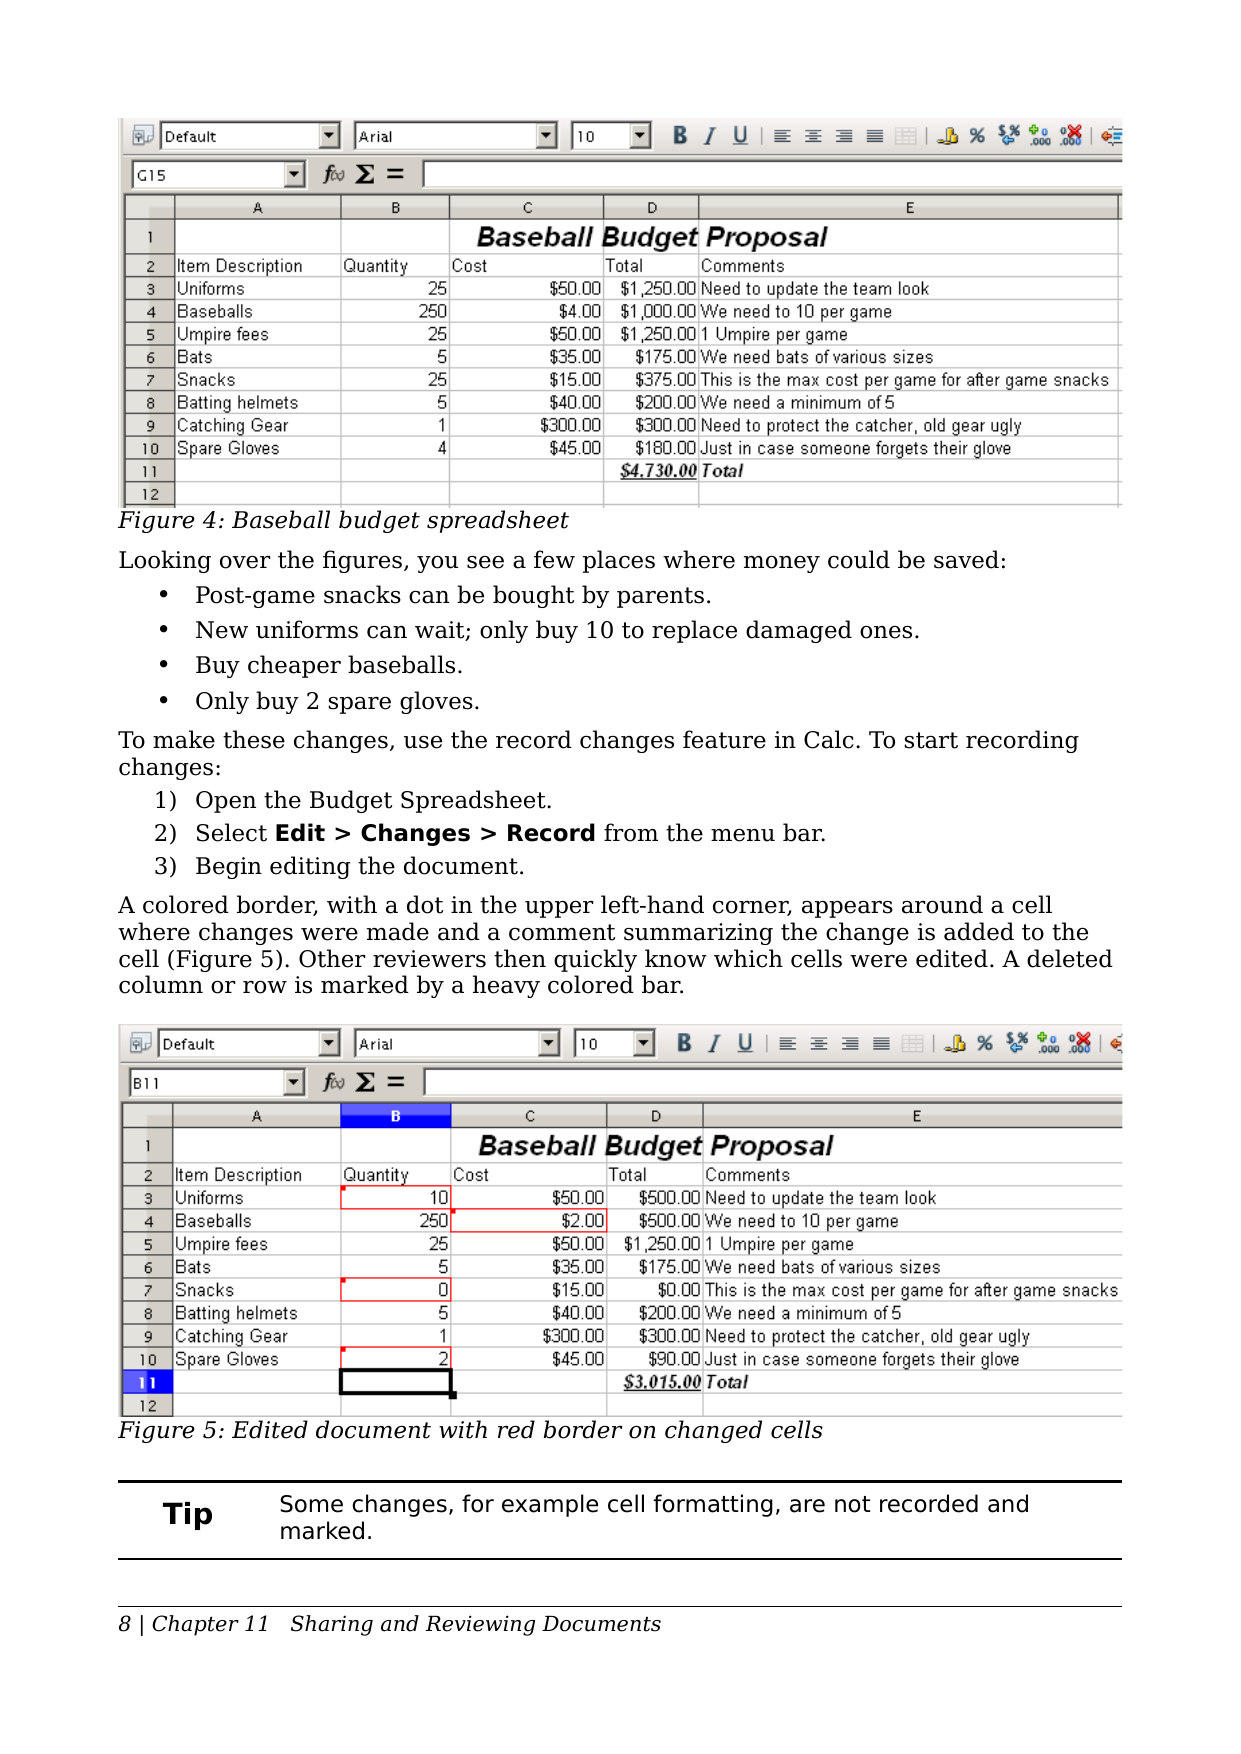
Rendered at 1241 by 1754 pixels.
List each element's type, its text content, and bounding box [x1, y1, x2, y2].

list To make these changes, use the record changes feature in Calc. To start recording changes: [118, 728, 1122, 781]
list Looking over the figures, you see a few places where money could be saved: [118, 547, 1122, 573]
picture [118, 1024, 1123, 1417]
list Open the Budget Spreadsheet. [177, 787, 1122, 814]
text Figure 5: Edited document with red border on changed cells [118, 1417, 1122, 1444]
table_header Tip [118, 1483, 258, 1558]
list Select Edit > Changes > Record from the menu bar. [177, 820, 1122, 847]
text Figure 4: Baseball budget spreadsheet [118, 508, 1122, 534]
list New uniforms can wait; only buy 10 to replace damaged ones. [156, 615, 1122, 644]
list Begin editing the document. [177, 853, 1122, 880]
text A colored border, with a dot in the upper left-hand corner, appears around a cell where changes were made and a comment summarizing the change is added to the cell (Figure 5). Other reviewers then quickly know which cells were edited. A deleted column or row is marked by a heavy colored bar. [118, 892, 1122, 999]
table_header Some changes, for example cell formatting, are not recorded and marked. [258, 1483, 1122, 1558]
list Post-game snacks can be bought by parents. [156, 580, 1122, 609]
list Only buy 2 spare gloves. [156, 686, 1122, 715]
picture [118, 118, 1123, 508]
list Buy cheaper baseballs. [156, 651, 1122, 680]
